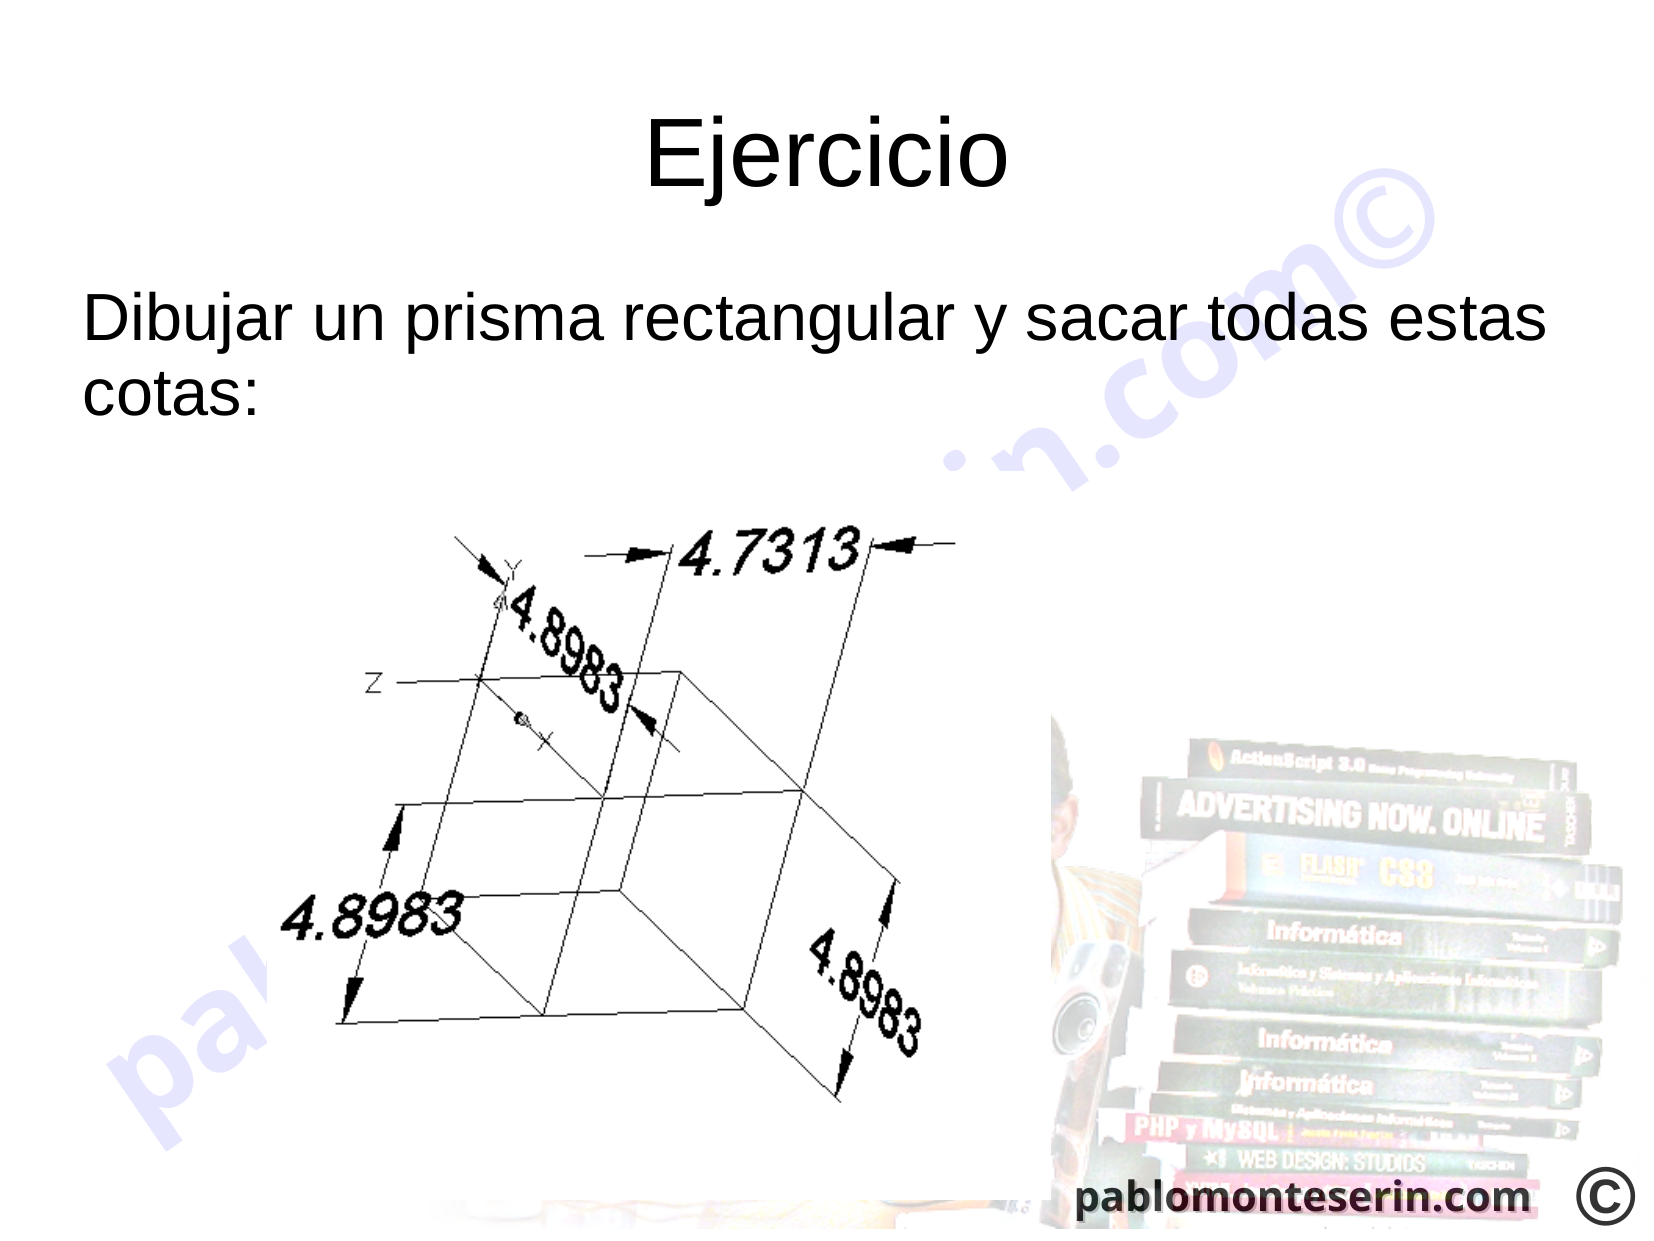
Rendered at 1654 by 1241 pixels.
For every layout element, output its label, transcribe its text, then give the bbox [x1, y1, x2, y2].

picture [267, 471, 1654, 1229]
title Ejercicio [82, 49, 1571, 257]
subtitle Dibujar un prisma rectangular y sacar todas estas cotas: [82, 280, 1571, 430]
